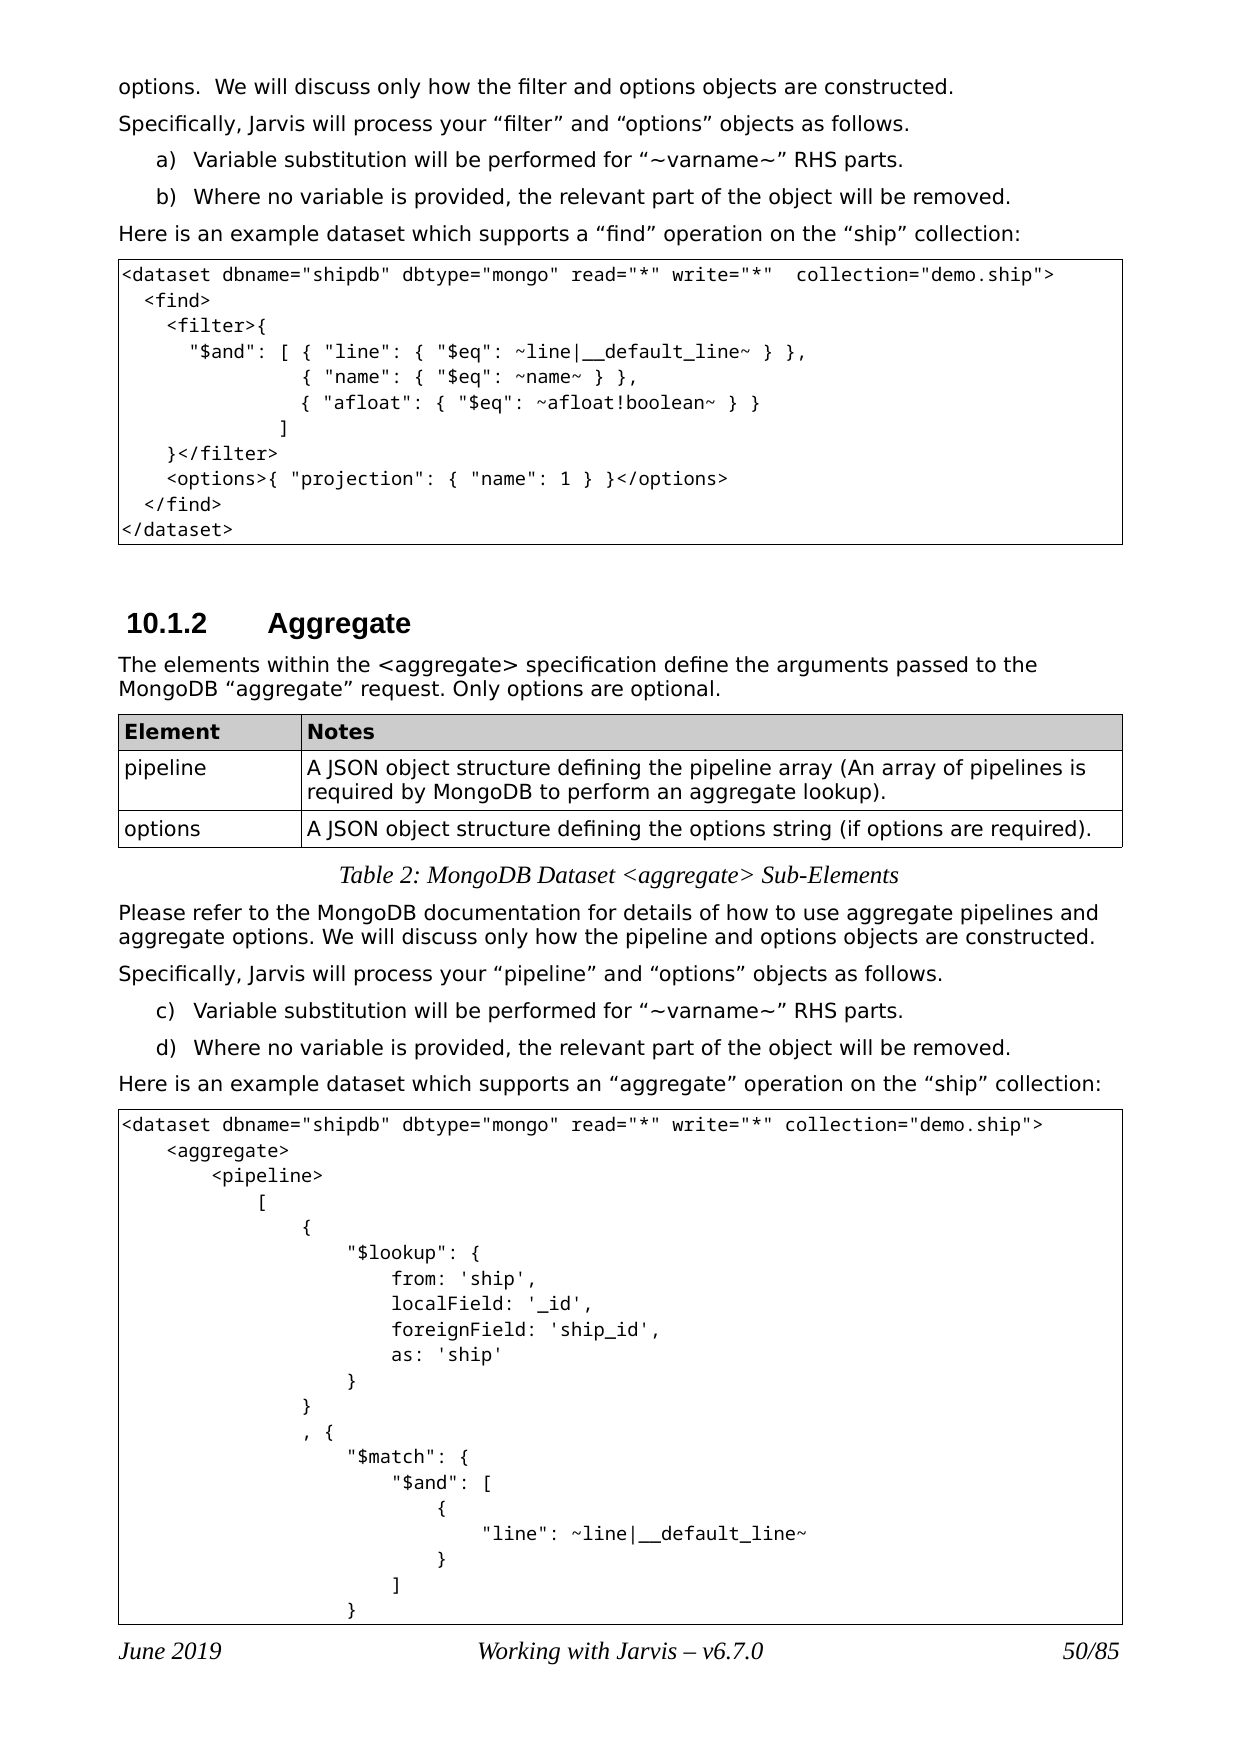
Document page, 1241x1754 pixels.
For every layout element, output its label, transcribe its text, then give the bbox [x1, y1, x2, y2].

table_cell A JSON object structure defining the pipeline array (An array of pipelines is required by MongoDB to perform an aggregate lookup). [302, 751, 1122, 810]
text as: 'ship' [119, 1339, 1122, 1364]
text } [119, 1390, 1122, 1415]
text Please refer to the MongoDB documentation for details of how to use aggregate pipelines and aggregate options. We will discuss only how the pipeline and options objects are constructed. [118, 901, 1122, 949]
text Here is an example dataset which supports an “aggregate” operation on the “ship” collection: [118, 1072, 1122, 1097]
text <aggregate> [119, 1134, 1122, 1160]
list Where no variable is provided, the relevant part of the object will be removed. [156, 185, 1122, 209]
text foreignField: 'ship_id', [119, 1313, 1122, 1339]
subtitle Aggregate [118, 607, 1122, 640]
text { "name": { "$eq": ~name~ } }, [119, 361, 1122, 386]
text <options>{ "projection": { "name": 1 } }</options> [119, 463, 1122, 488]
table_header Notes [302, 715, 1122, 750]
text "$and": [ [119, 1466, 1122, 1492]
table_cell A JSON object structure defining the options string (if options are required). [302, 811, 1122, 847]
text <dataset dbname="shipdb" dbtype="mongo" read="*" write="*" collection="demo.ship"> [119, 260, 1122, 284]
text { "afloat": { "$eq": ~afloat!boolean~ } } [119, 386, 1122, 412]
text Specifically, Jarvis will process your “pipeline” and “options” objects as follows. [118, 962, 1122, 986]
text ] }</filter> [119, 412, 1122, 463]
text <pipeline> [119, 1160, 1122, 1186]
text { [119, 1492, 1122, 1517]
text localField: '_id', [119, 1288, 1122, 1313]
list Where no variable is provided, the relevant part of the object will be removed. [156, 1036, 1122, 1060]
text Table 2: MongoDB Dataset <aggregate> Sub-Elements [118, 860, 1122, 888]
text "$lookup": { [119, 1237, 1122, 1262]
text options. We will discuss only how the filter and options objects are constructed. [118, 75, 1122, 99]
text ] [119, 1568, 1122, 1594]
text , { [119, 1415, 1122, 1441]
table_cell pipeline [119, 751, 301, 810]
text <dataset dbname="shipdb" dbtype="mongo" read="*" write="*" collection="demo.ship"> [119, 1110, 1122, 1134]
text from: 'ship', [119, 1262, 1122, 1288]
text "line": ~line|__default_line~ [119, 1517, 1122, 1543]
text "$match": { [119, 1441, 1122, 1466]
text </find> [119, 488, 1122, 514]
text } [119, 1594, 1122, 1624]
text } [119, 1364, 1122, 1390]
list Variable substitution will be performed for “~varname~” RHS parts. [156, 148, 1122, 173]
text Here is an example dataset which supports a “find” operation on the “ship” collection: [118, 222, 1122, 246]
text The elements within the <aggregate> specification define the arguments passed to the MongoDB “aggregate” request. Only options are optional. [118, 653, 1122, 701]
text </dataset> [119, 514, 1122, 544]
table_header Element [119, 715, 301, 750]
text } [119, 1543, 1122, 1568]
text <filter>{ "$and": [ { "line": { "$eq": ~line|__default_line~ } }, [119, 310, 1122, 361]
table_cell options [119, 811, 301, 847]
text <find> [119, 284, 1122, 310]
text Specifically, Jarvis will process your “filter” and “options” objects as follows. [118, 112, 1122, 136]
text [ [119, 1186, 1122, 1211]
text { [119, 1211, 1122, 1237]
list Variable substitution will be performed for “~varname~” RHS parts. [156, 999, 1122, 1023]
